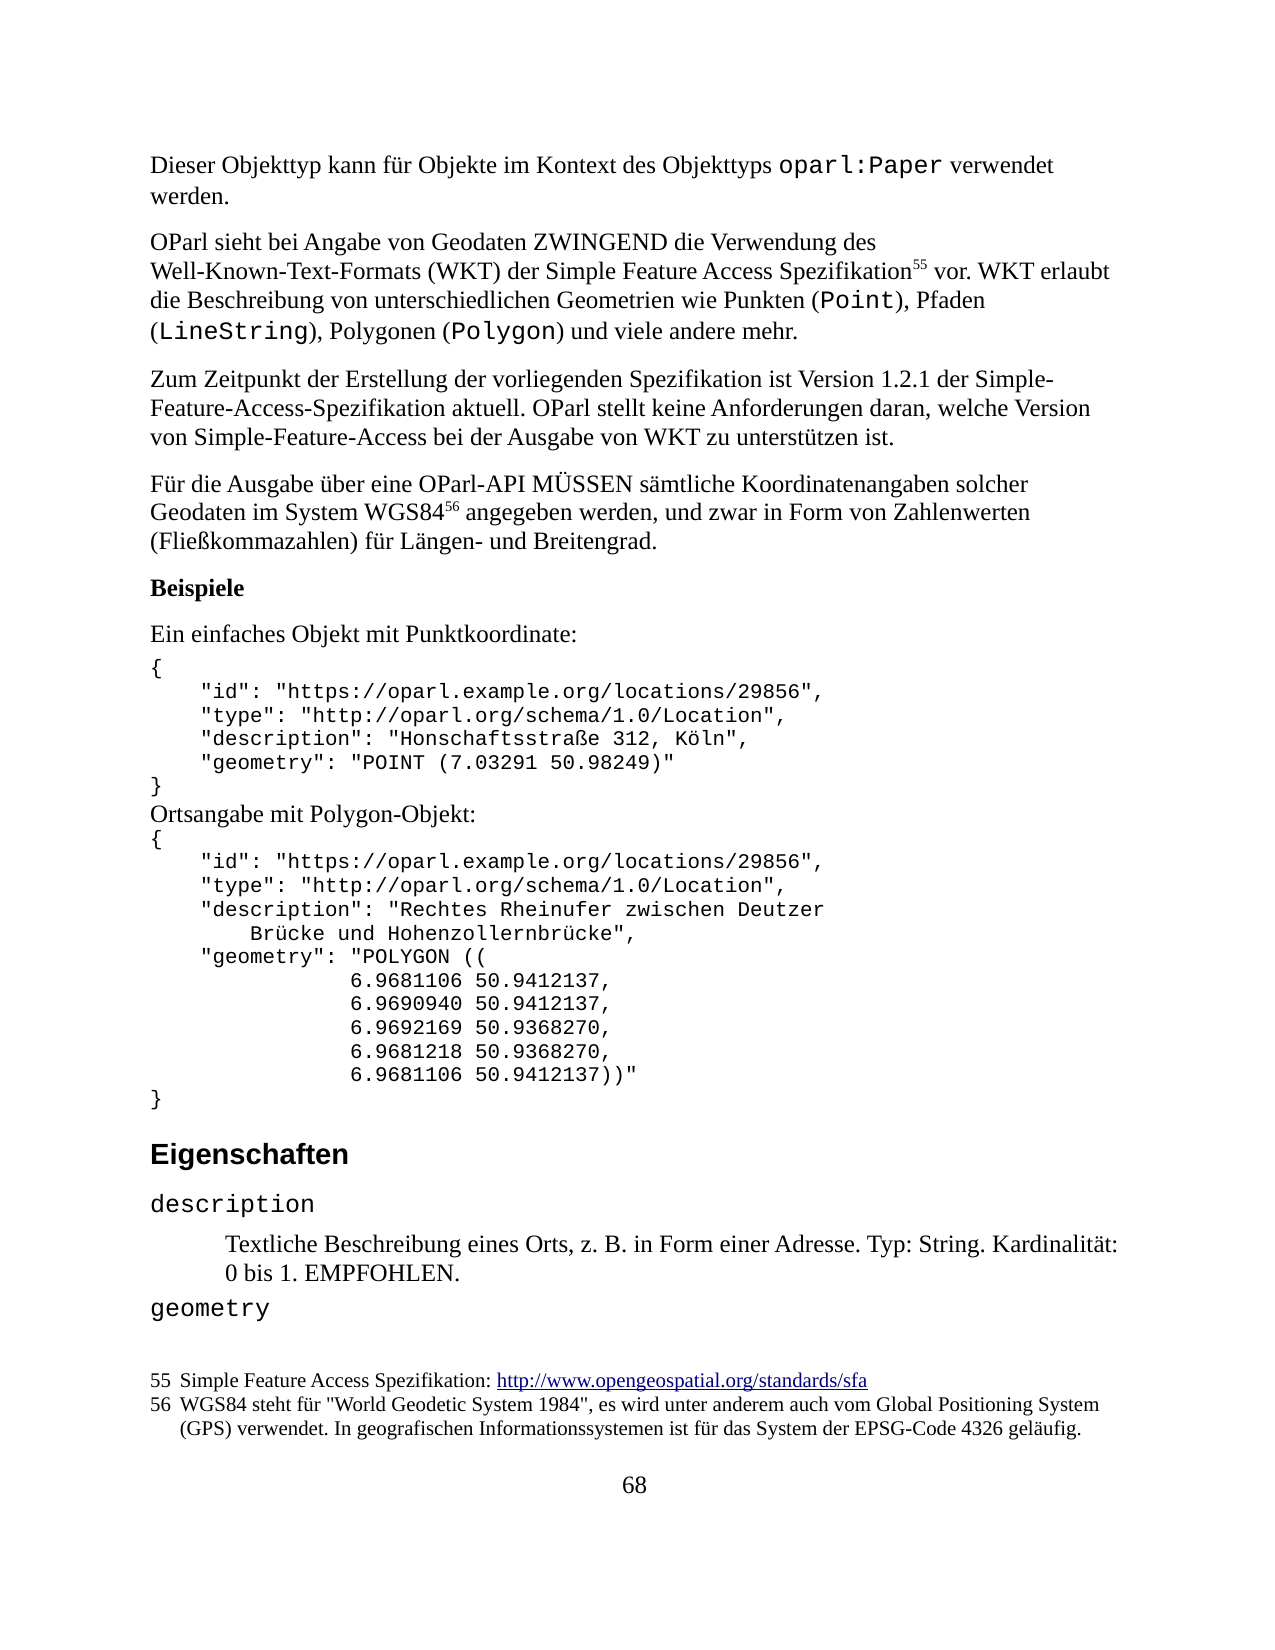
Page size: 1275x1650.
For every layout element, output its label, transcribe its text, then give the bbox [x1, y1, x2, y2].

text Simple Feature Access Spezifikation: http://www.opengeospatial.org/standards/sfa [150, 1368, 1125, 1392]
text } [150, 1088, 1125, 1112]
text } [150, 776, 1125, 799]
text { [150, 828, 1125, 852]
text "geometry": "POLYGON (( [150, 946, 1125, 970]
text 6.9681218 50.9368270, [150, 1041, 1125, 1064]
text "description": "Rechtes Rheinufer zwischen Deutzer [150, 899, 1125, 922]
text 6.9681106 50.9412137))" [150, 1064, 1125, 1088]
subtitle Eigenschaften [150, 1137, 1125, 1170]
text geometry [150, 1295, 1125, 1324]
text 6.9690940 50.9412137, [150, 993, 1125, 1017]
text Textliche Beschreibung eines Orts, z. B. in Form einer Adresse. Typ: String. Kardinalität: 0 bis 1. EMPFOHLEN. [225, 1229, 1125, 1286]
text description [150, 1192, 1125, 1220]
text "id": "https://oparl.example.org/locations/29856", [150, 852, 1125, 875]
text Für die Ausgabe über eine OParl-API MÜSSEN sämtliche Koordinatenangaben solcher Geodaten im System WGS84 angegeben werden, und zwar in Form von Zahlenwerten (Fließkommazahlen) für Längen- und Breitengrad. [150, 469, 1125, 555]
text "type": "http://oparl.org/schema/1.0/Location", [150, 875, 1125, 899]
text 6.9692169 50.9368270, [150, 1017, 1125, 1041]
text OParl sieht bei Angabe von Geodaten ZWINGEND die Verwendung des Well-Known-Text-Formats (WKT) der Simple Feature Access Spezifikation vor. WKT erlaubt die Beschreibung von unterschiedlichen Geometrien wie Punkten (Point), Pfaden (LineString), Polygonen (Polygon) und viele andere mehr. [150, 227, 1125, 347]
text { [150, 657, 1125, 681]
text "type": "http://oparl.org/schema/1.0/Location", [150, 704, 1125, 728]
text 6.9681106 50.9412137, [150, 970, 1125, 993]
text Ortsangabe mit Polygon-Objekt: [150, 799, 1125, 828]
text Beispiele [150, 573, 1125, 602]
text "id": "https://oparl.example.org/locations/29856", [150, 681, 1125, 704]
text WGS84 steht für "World Geodetic System 1984", es wird unter anderem auch vom Global Positioning System (GPS) verwendet. In geografischen Informationssystemen ist für das System der EPSG-Code 4326 geläufig. [150, 1392, 1125, 1440]
text Ein einfaches Objekt mit Punktkoordinate: [150, 619, 1125, 648]
text Zum Zeitpunkt der Erstellung der vorliegenden Spezifikation ist Version 1.2.1 der Simple-Feature-Access-Spezifikation aktuell. OParl stellt keine Anforderungen daran, welche Version von Simple-Feature-Access bei der Ausgabe von WKT zu unterstützen ist. [150, 364, 1125, 451]
text Brücke und Hohenzollernbrücke", [150, 922, 1125, 946]
text "geometry": "POINT (7.03291 50.98249)" [150, 752, 1125, 776]
text Dieser Objekttyp kann für Objekte im Kontext des Objekttyps oparl:Paper verwendet werden. [150, 150, 1125, 209]
text "description": "Honschaftsstraße 312, Köln", [150, 728, 1125, 752]
